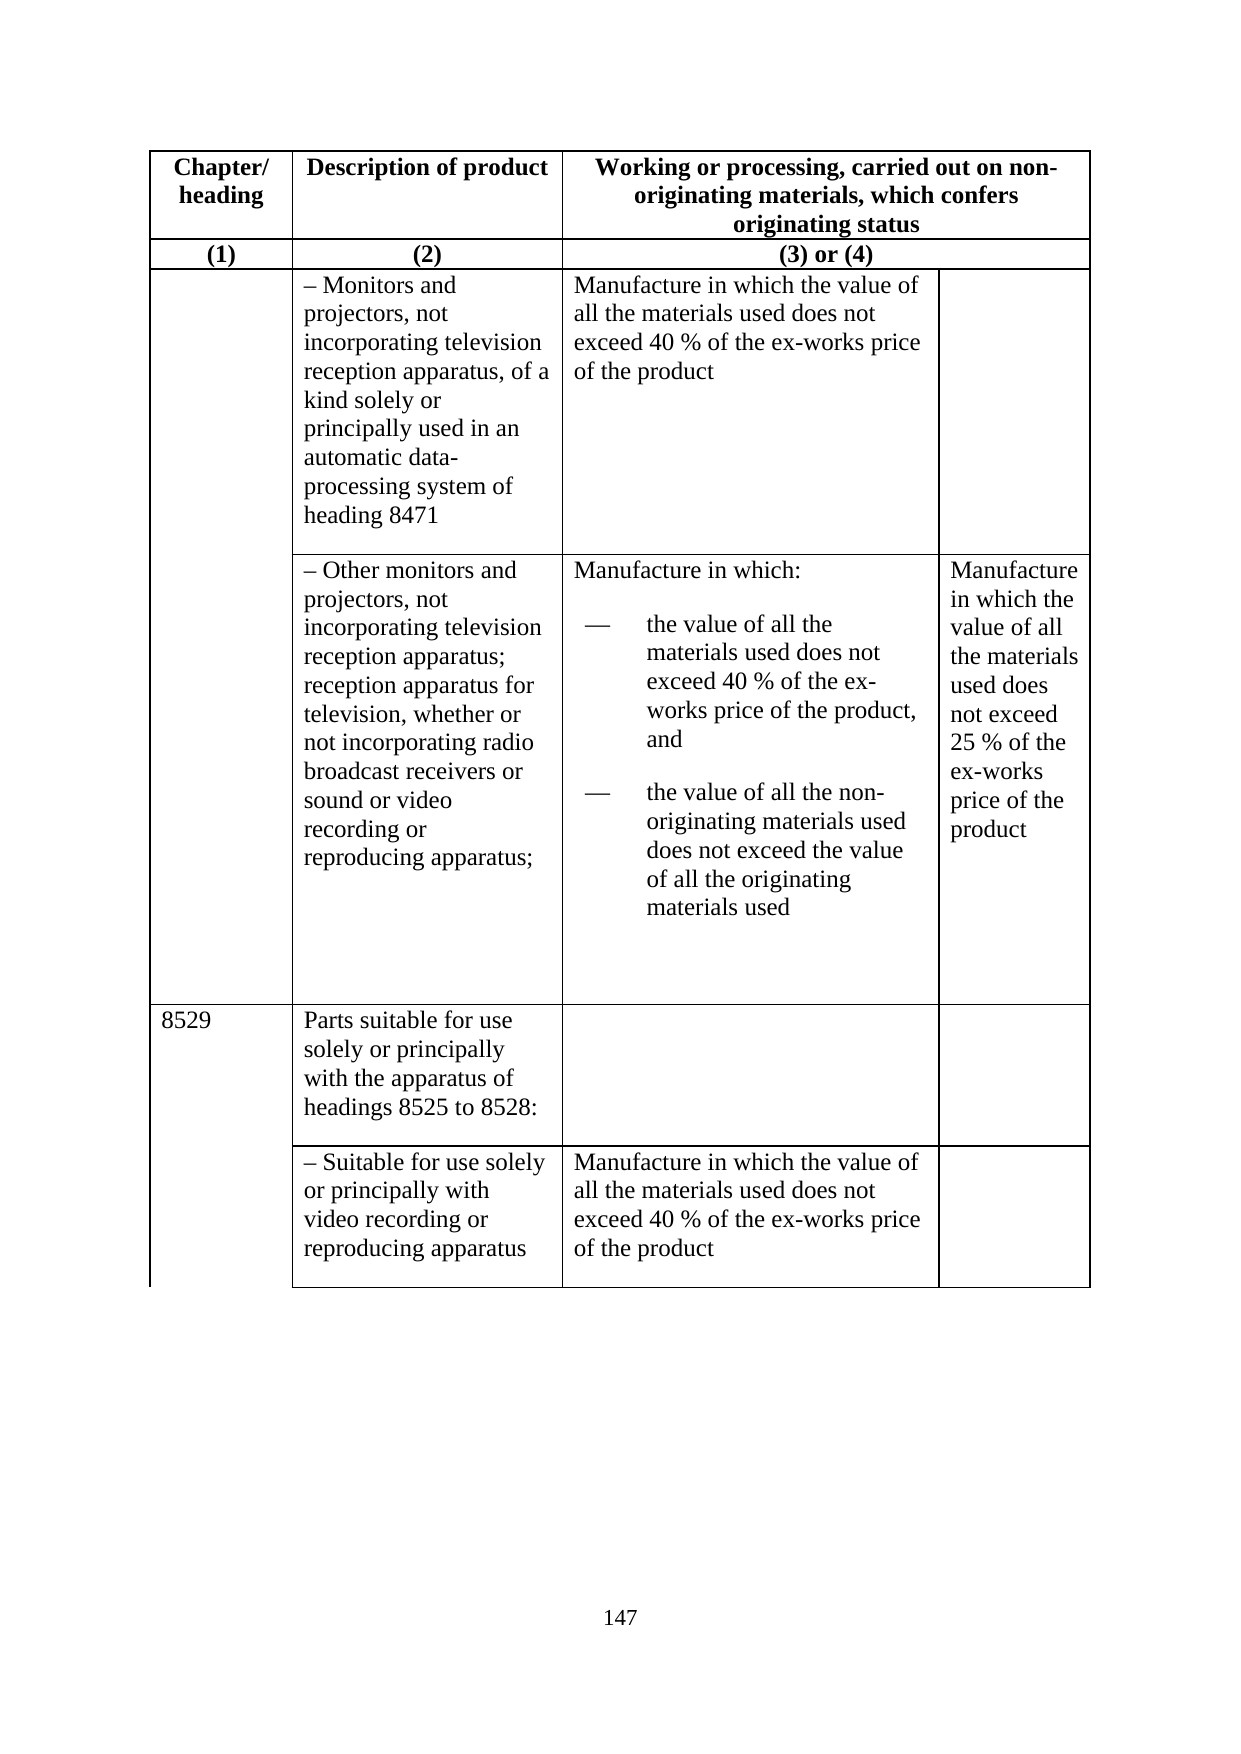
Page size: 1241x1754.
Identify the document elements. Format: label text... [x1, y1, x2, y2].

table_cell – Suitable for use solely or principally with video recording or reproducing apparatus [293, 1147, 562, 1287]
table_cell – Other monitors and projectors, not incorporating television reception apparatus; reception apparatus for television, whether or not incorporating radio broadcast receivers or sound or video recording or reproducing apparatus; [293, 555, 562, 1004]
table_cell Manufacture in which: [563, 555, 938, 1004]
table_cell Parts suitable for use solely or principally with the apparatus of headings 8525 to 8528: [293, 1005, 562, 1145]
table_cell (1) [151, 240, 292, 268]
table_header the value of all the materials used does not exceed 40 % of the ex-works price of the product, and [635, 609, 928, 777]
table_cell [940, 1005, 1089, 1145]
table_header — [574, 609, 635, 777]
table_cell 8529 [151, 1005, 292, 1145]
table_cell [151, 1145, 292, 1287]
table_cell — [574, 778, 635, 946]
table_cell – Monitors and projectors, not incorporating television reception apparatus, of a kind solely or principally used in an automatic data-processing system of heading 8471 [293, 270, 562, 553]
table_cell [940, 270, 1089, 553]
table_cell (3) or (4) [563, 240, 1089, 268]
table_cell (2) [293, 240, 562, 268]
table_cell [563, 1005, 938, 1145]
table_header Chapter/ heading [151, 152, 292, 238]
table_header Description of product [293, 152, 562, 238]
table_cell Manufacture in which the value of all the materials used does not exceed 40 % of the ex-works price of the product [563, 270, 938, 553]
table_cell [151, 554, 292, 1004]
table_cell [940, 1147, 1089, 1287]
table_cell the value of all the non-originating materials used does not exceed the value of all the originating materials used [635, 778, 928, 946]
table_cell Manufacture in which the value of all the materials used does not exceed 25 % of the ex-works price of the product [940, 555, 1089, 1004]
table_cell [151, 270, 292, 553]
table_header Working or processing, carried out on non-originating materials, which confers originating status [563, 152, 1089, 238]
table_cell Manufacture in which the value of all the materials used does not exceed 40 % of the ex-works price of the product [563, 1147, 938, 1287]
